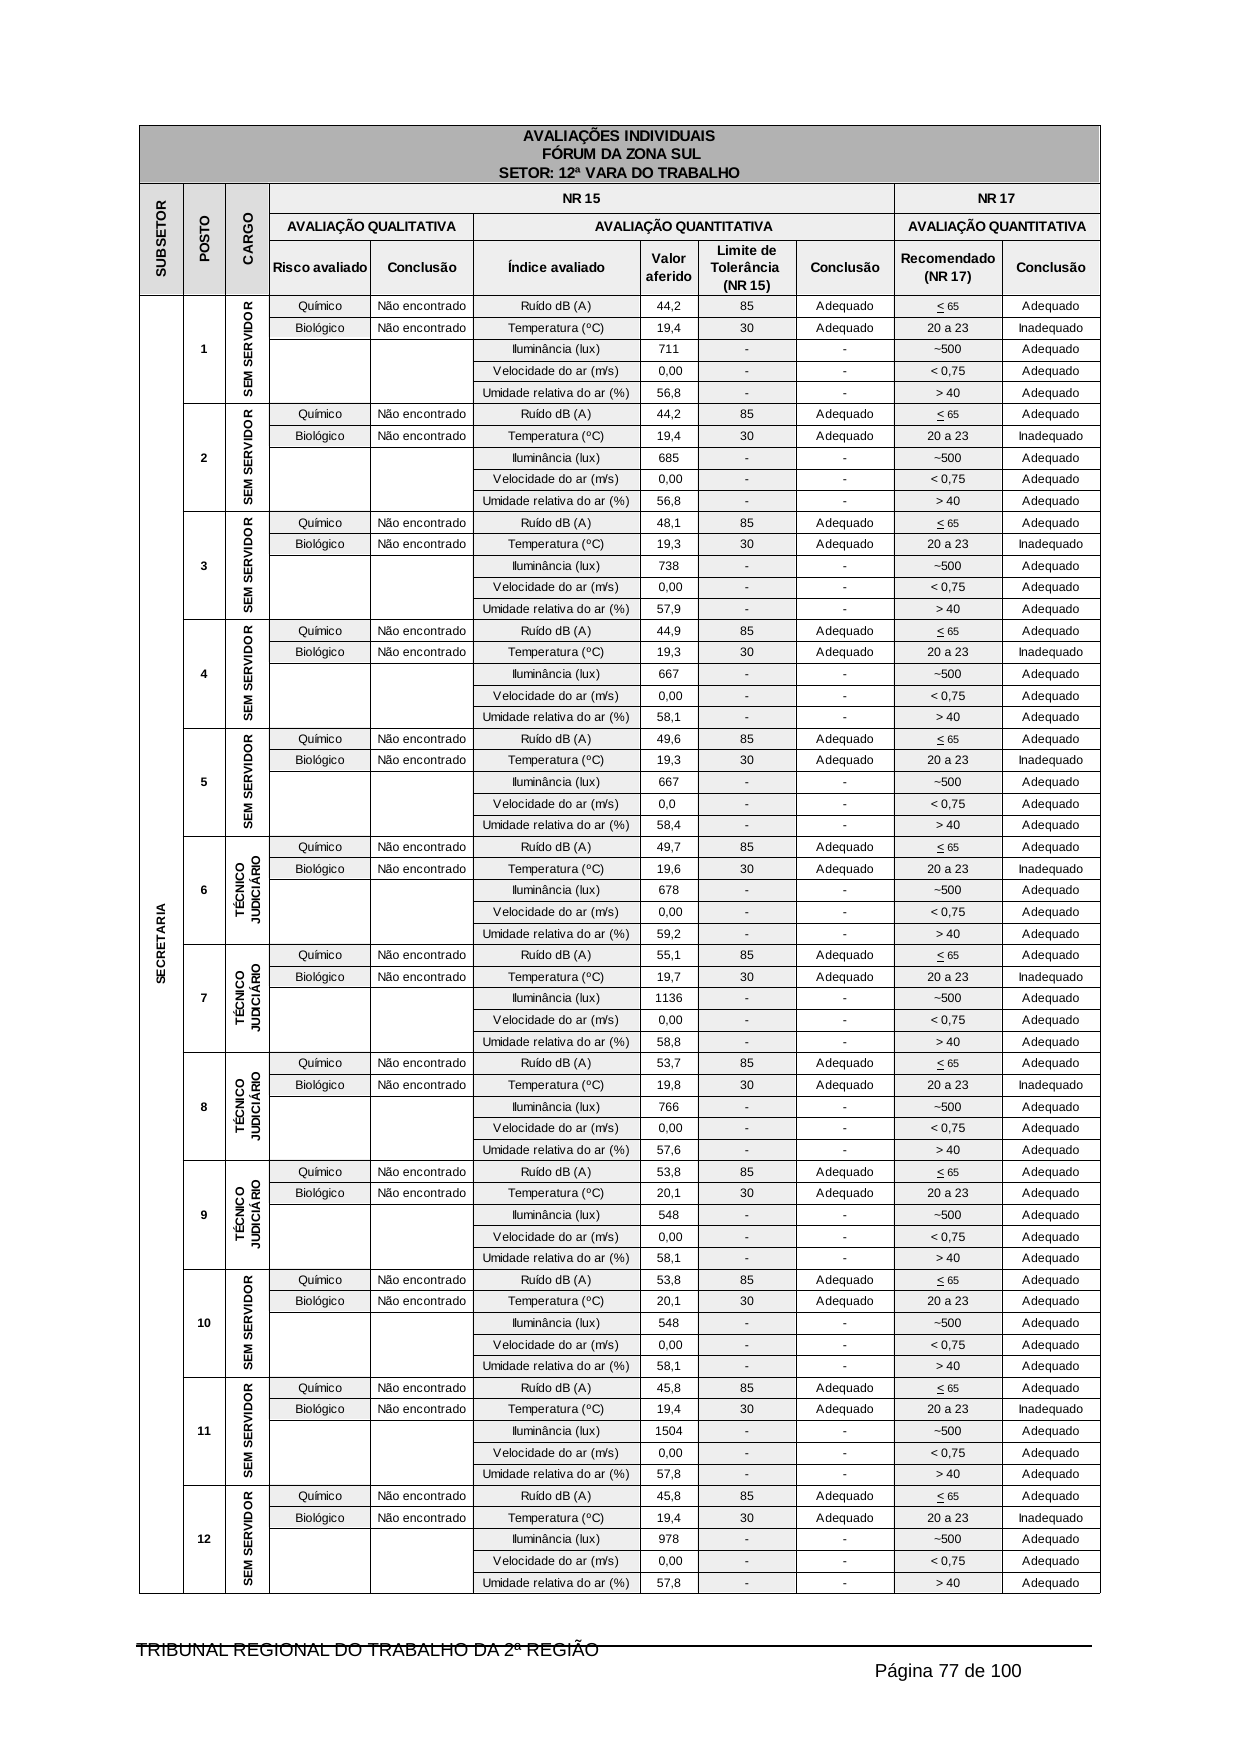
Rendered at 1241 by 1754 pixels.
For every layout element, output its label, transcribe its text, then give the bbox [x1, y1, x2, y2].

text h [136, 75, 1104, 94]
